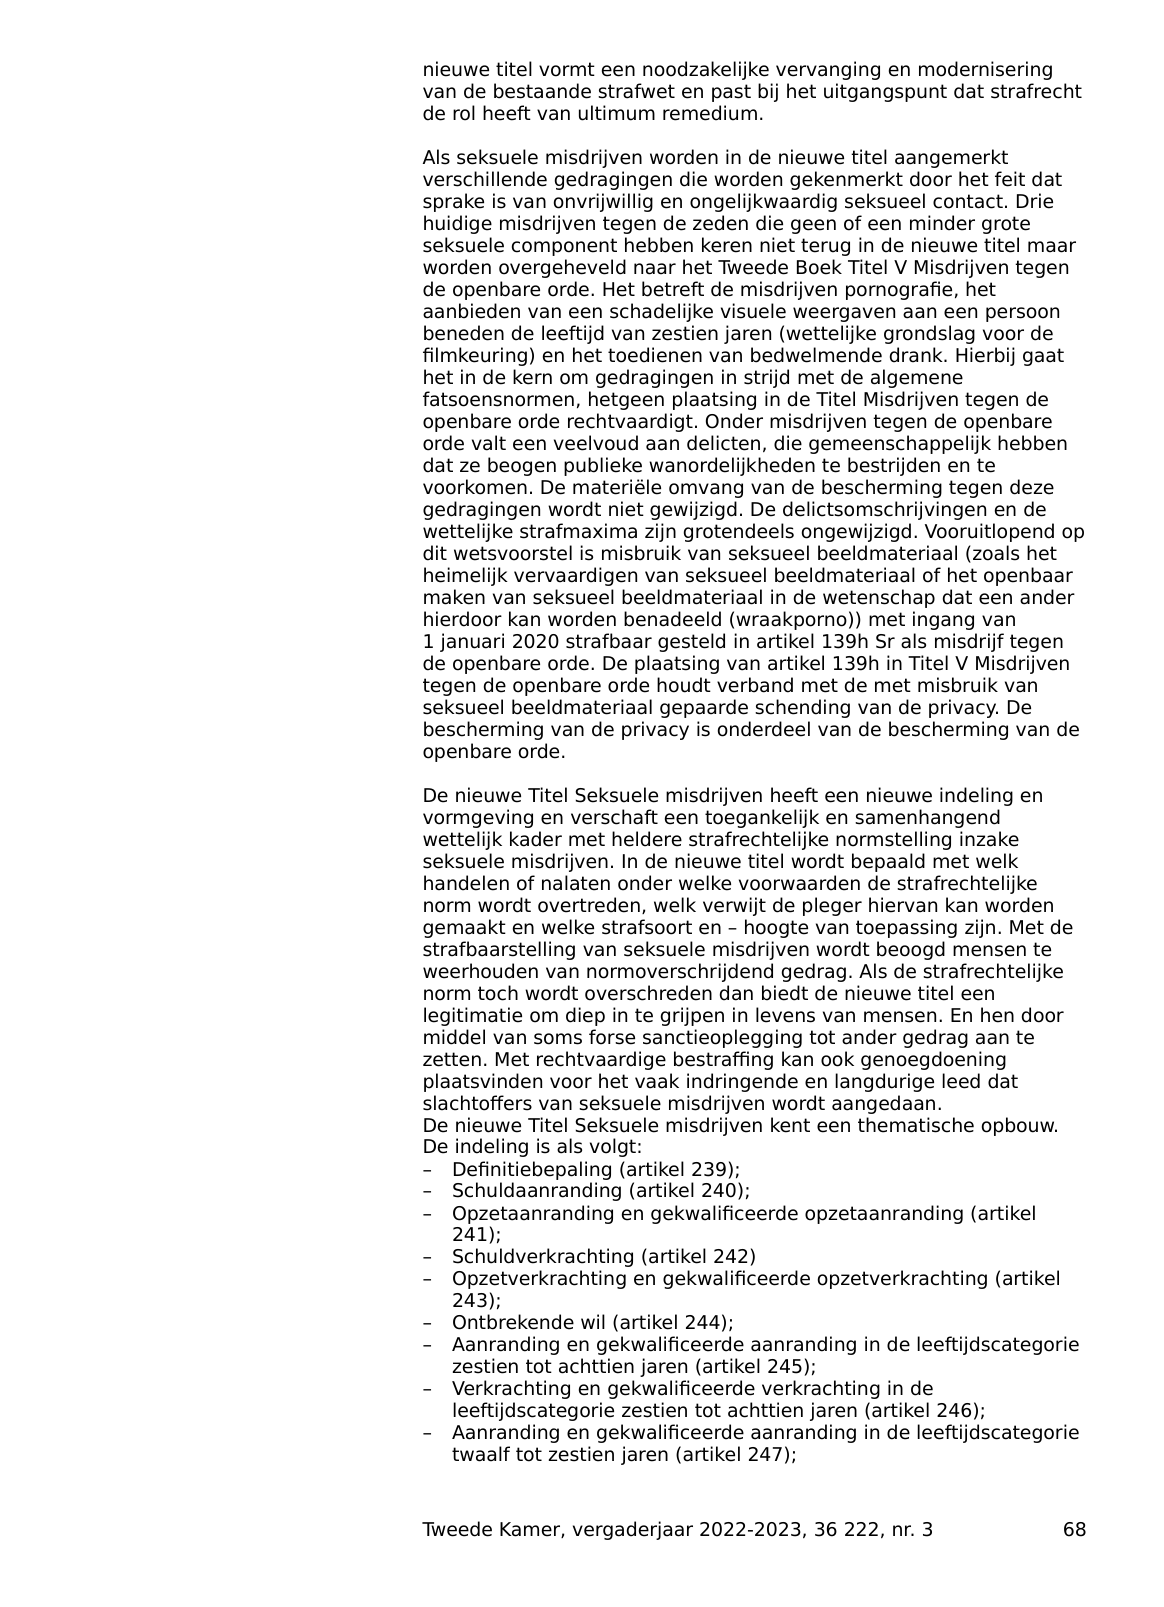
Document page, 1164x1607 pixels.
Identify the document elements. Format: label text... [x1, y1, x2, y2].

text – Ontbrekende wil (artikel 244); [422, 1312, 1087, 1334]
text nieuwe titel vormt een noodzakelijke vervanging en modernisering van de bestaande strafwet en past bij het uitgangspunt dat strafrecht de rol heeft van ultimum remedium. [422, 59, 1087, 125]
text – Verkrachting en gekwalificeerde verkrachting in de leeftijdscategorie zestien tot achttien jaren (artikel 246); [422, 1378, 1087, 1422]
text – Opzetverkrachting en gekwalificeerde opzetverkrachting (artikel 243); [422, 1268, 1087, 1312]
text Als seksuele misdrijven worden in de nieuwe titel aangemerkt verschillende gedragingen die worden gekenmerkt door het feit dat sprake is van onvrijwillig en ongelijkwaardig seksueel contact. Drie huidige misdrijven tegen de zeden die geen of een minder grote seksuele component hebben keren niet terug in de nieuwe titel maar worden overgeheveld naar het Tweede Boek Titel V Misdrijven tegen de openbare orde. Het betreft de misdrijven pornografie, het aanbieden van een schadelijke visuele weergaven aan een persoon beneden de leeftijd van zestien jaren (wettelijke grondslag voor de filmkeuring) en het toedienen van bedwelmende drank. Hierbij gaat het in de kern om gedragingen in strijd met de algemene fatsoensnormen, hetgeen plaatsing in de Titel Misdrijven tegen de openbare orde rechtvaardigt. Onder misdrijven tegen de openbare orde valt een veelvoud aan delicten, die gemeenschappelijk hebben dat ze beogen publieke wanordelijkheden te bestrijden en te voorkomen. De materiële omvang van de bescherming tegen deze gedragingen wordt niet gewijzigd. De delictsomschrijvingen en de wettelijke strafmaxima zijn grotendeels ongewijzigd. Vooruitlopend op dit wetsvoorstel is misbruik van seksueel beeldmateriaal (zoals het heimelijk vervaardigen van seksueel beeldmateriaal of het openbaar maken van seksueel beeldmateriaal in de wetenschap dat een ander hierdoor kan worden benadeeld (wraakporno)) met ingang van 1 januari 2020 strafbaar gesteld in artikel 139h Sr als misdrijf tegen de openbare orde. De plaatsing van artikel 139h in Titel V Misdrijven tegen de openbare orde houdt verband met de met misbruik van seksueel beeldmateriaal gepaarde schending van de privacy. De bescherming van de privacy is onderdeel van de bescherming van de openbare orde. [422, 147, 1087, 763]
text – Schuldaanranding (artikel 240); [422, 1180, 1087, 1202]
text – Opzetaanranding en gekwalificeerde opzetaanranding (artikel 241); [422, 1202, 1087, 1246]
text – Aanranding en gekwalificeerde aanranding in de leeftijdscategorie twaalf tot zestien jaren (artikel 247); [422, 1422, 1087, 1466]
text – Definitiebepaling (artikel 239); [422, 1158, 1087, 1180]
text – Aanranding en gekwalificeerde aanranding in de leeftijdscategorie zestien tot achttien jaren (artikel 245); [422, 1334, 1087, 1378]
text – Schuldverkrachting (artikel 242) [422, 1246, 1087, 1268]
text De nieuwe Titel Seksuele misdrijven kent een thematische opbouw. De indeling is als volgt: [422, 1114, 1087, 1158]
text De nieuwe Titel Seksuele misdrijven heeft een nieuwe indeling en vormgeving en verschaft een toegankelijk en samenhangend wettelijk kader met heldere strafrechtelijke normstelling inzake seksuele misdrijven. In de nieuwe titel wordt bepaald met welk handelen of nalaten onder welke voorwaarden de strafrechtelijke norm wordt overtreden, welk verwijt de pleger hiervan kan worden gemaakt en welke strafsoort en – hoogte van toepassing zijn. Met de strafbaarstelling van seksuele misdrijven wordt beoogd mensen te weerhouden van normoverschrijdend gedrag. Als de strafrechtelijke norm toch wordt overschreden dan biedt de nieuwe titel een legitimatie om diep in te grijpen in levens van mensen. En hen door middel van soms forse sanctieoplegging tot ander gedrag aan te zetten. Met rechtvaardige bestraffing kan ook genoegdoening plaatsvinden voor het vaak indringende en langdurige leed dat slachtoffers van seksuele misdrijven wordt aangedaan. [422, 785, 1087, 1114]
